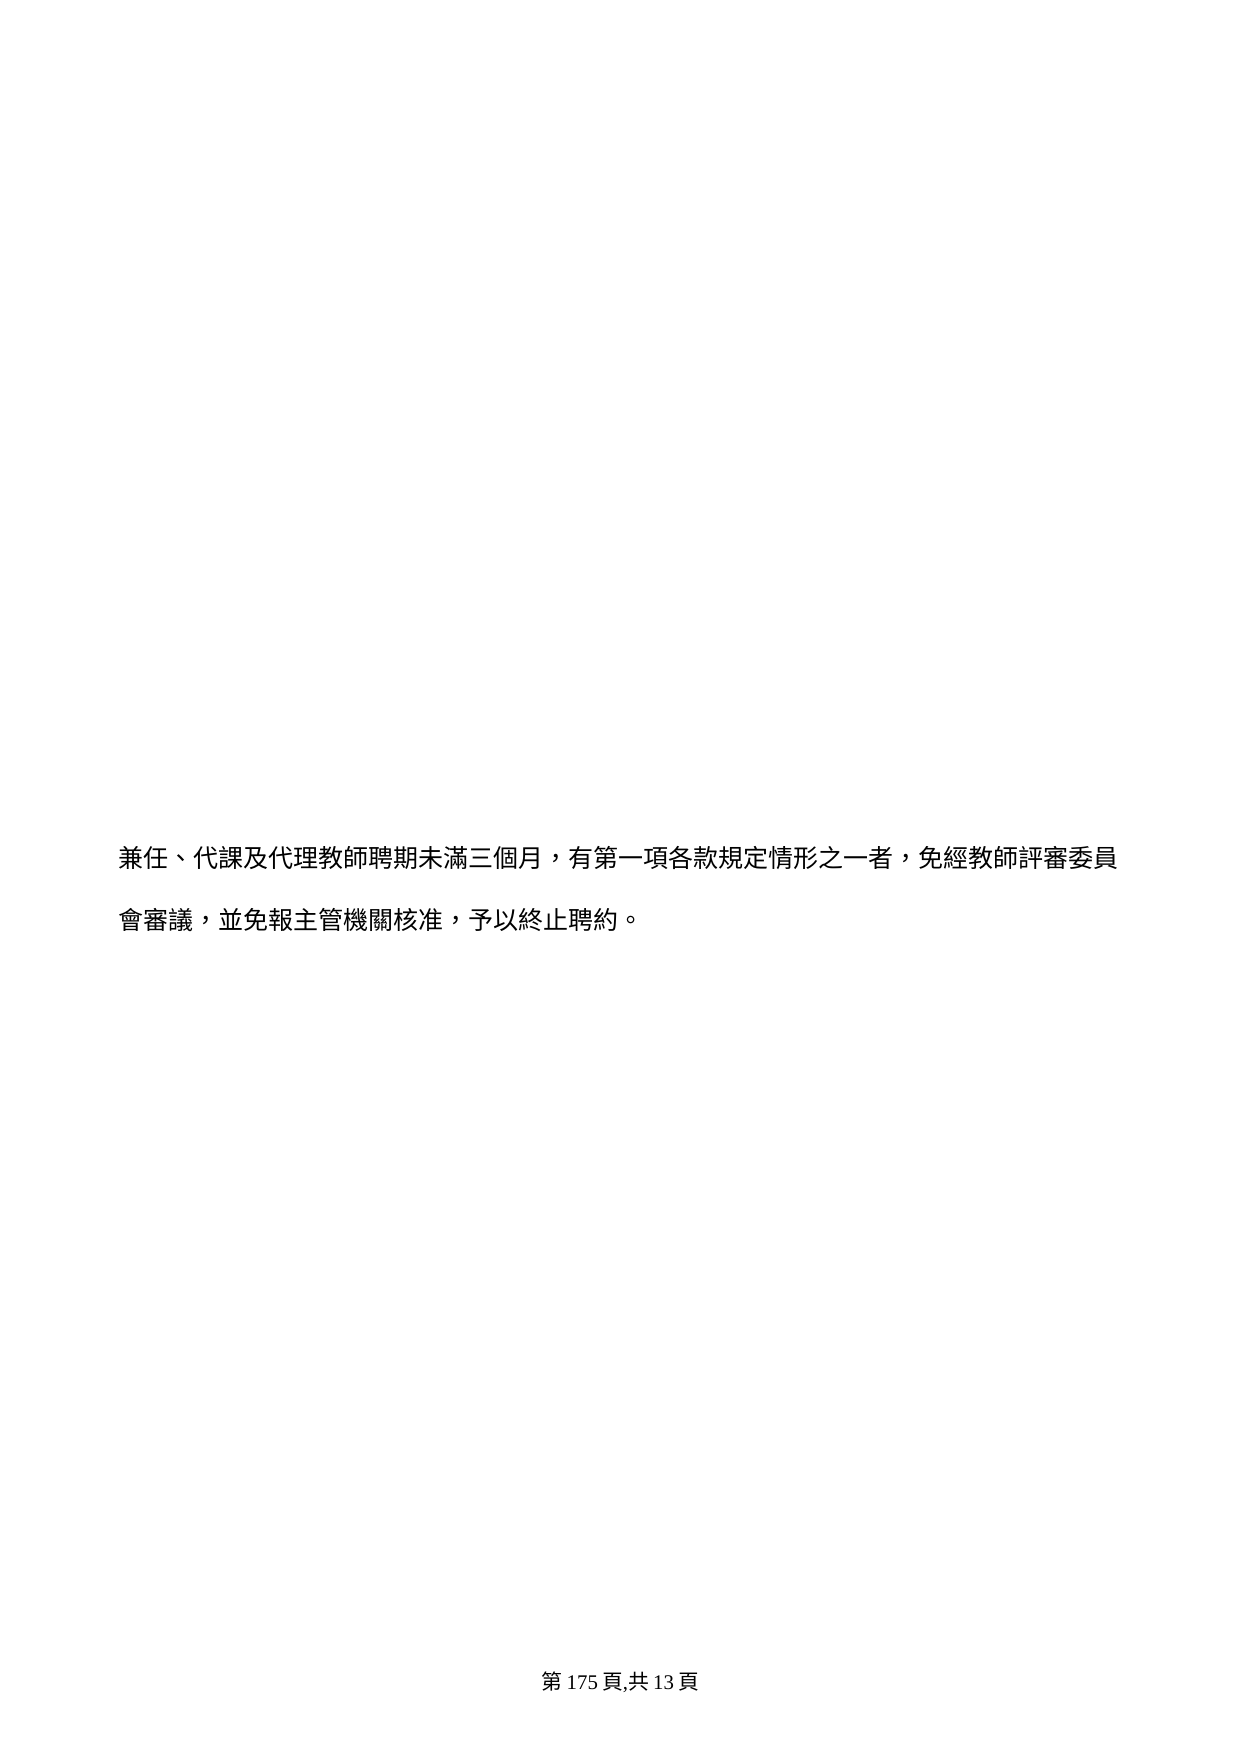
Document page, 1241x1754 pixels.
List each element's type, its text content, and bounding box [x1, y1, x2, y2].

text 兼任、代課及代理教師聘期未滿三個月，有第一項各款規定情形之一者，免經教師評審委員會審議，並免報主管機關核准，予以終止聘約。 [118, 814, 1122, 939]
